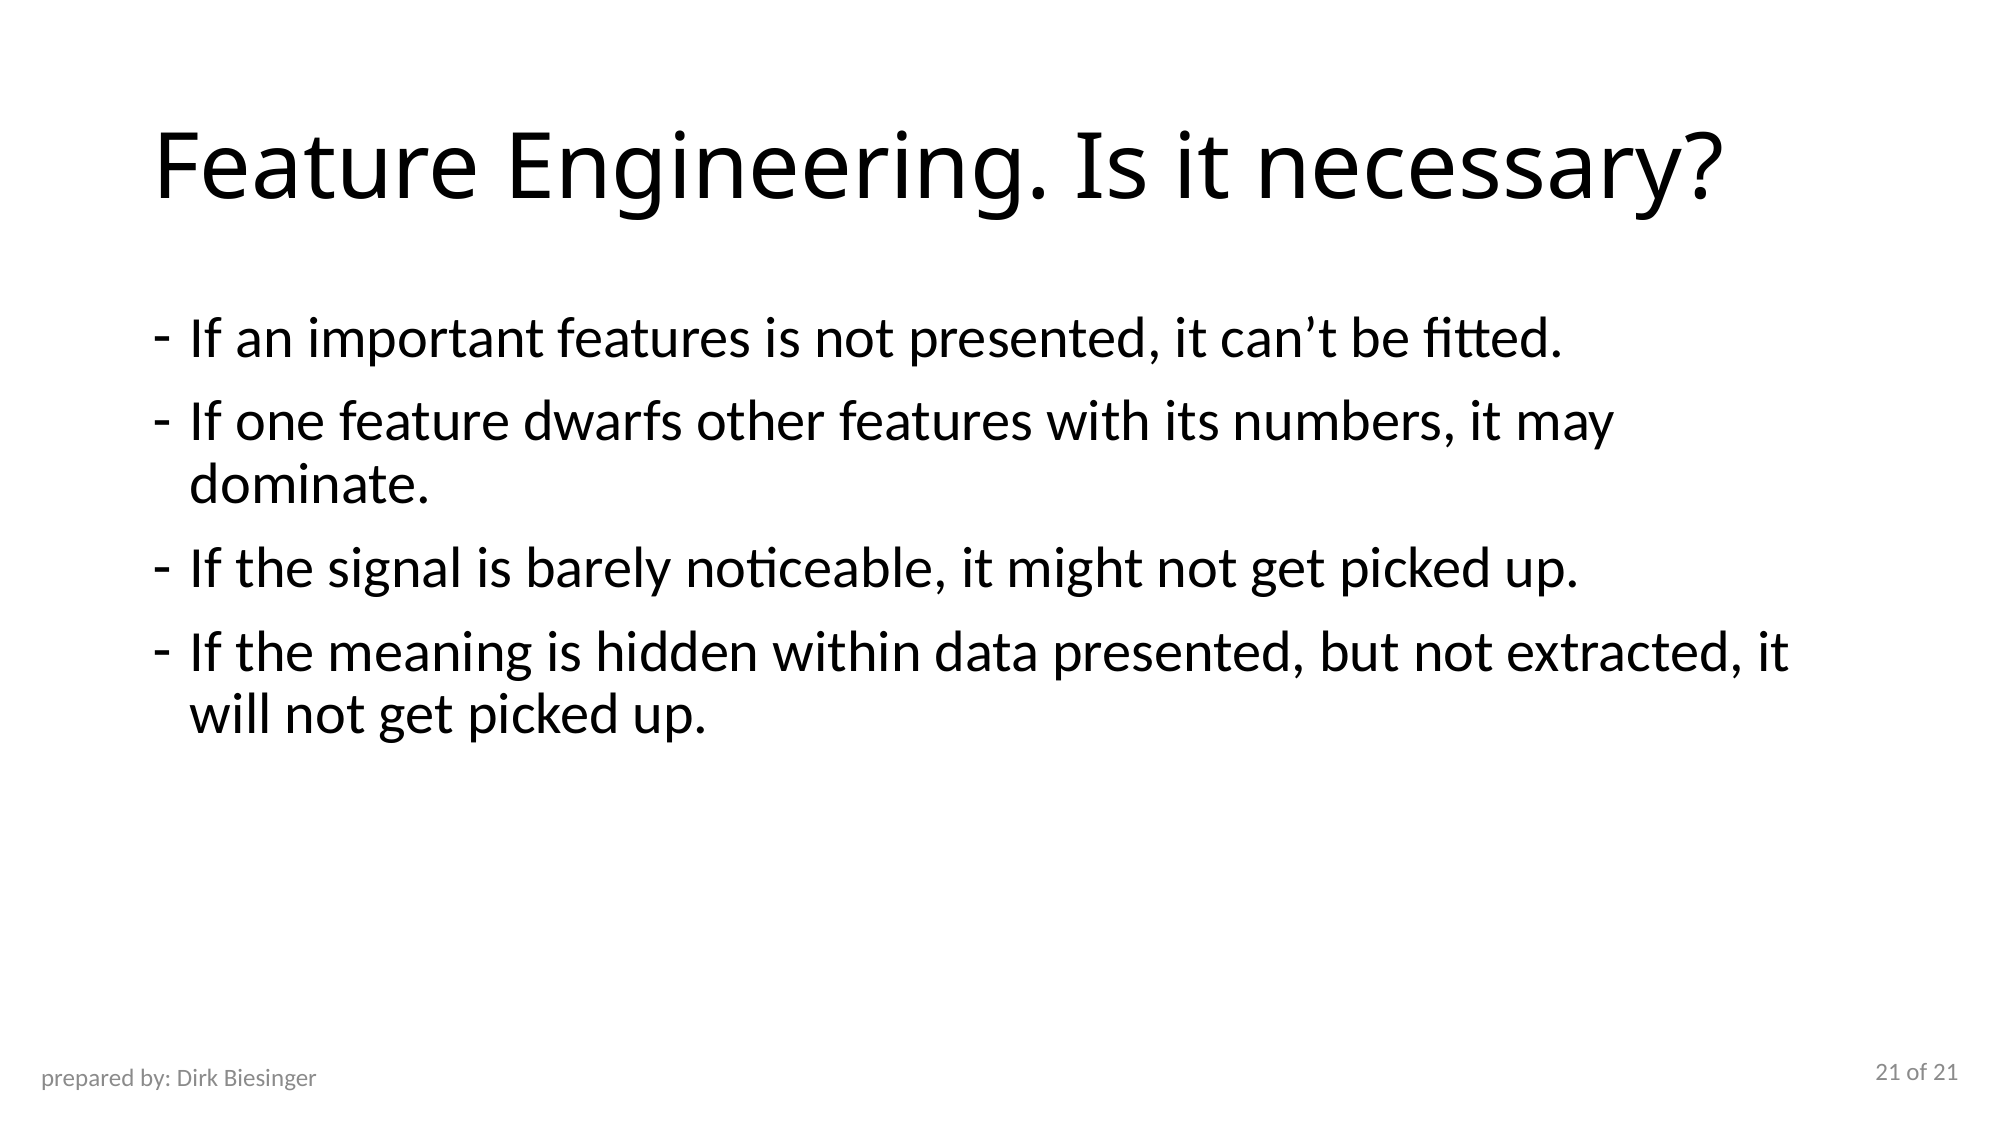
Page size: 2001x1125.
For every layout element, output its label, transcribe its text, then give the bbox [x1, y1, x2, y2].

list If an important features is not presented, it can’t be fitted. If one feature dwarfs other features with its numbers, it may dominate. If the signal is barely noticeable, it might not get picked up. If the meaning is hidden within data presented, but not extracted, it will not get picked up. [137, 299, 1863, 1014]
footer prepared by: Dirk Biesinger [26, 1046, 702, 1107]
slide_number <number> of 21 [1523, 1040, 1974, 1101]
title Feature Engineering. Is it necessary? [137, 59, 1863, 278]
